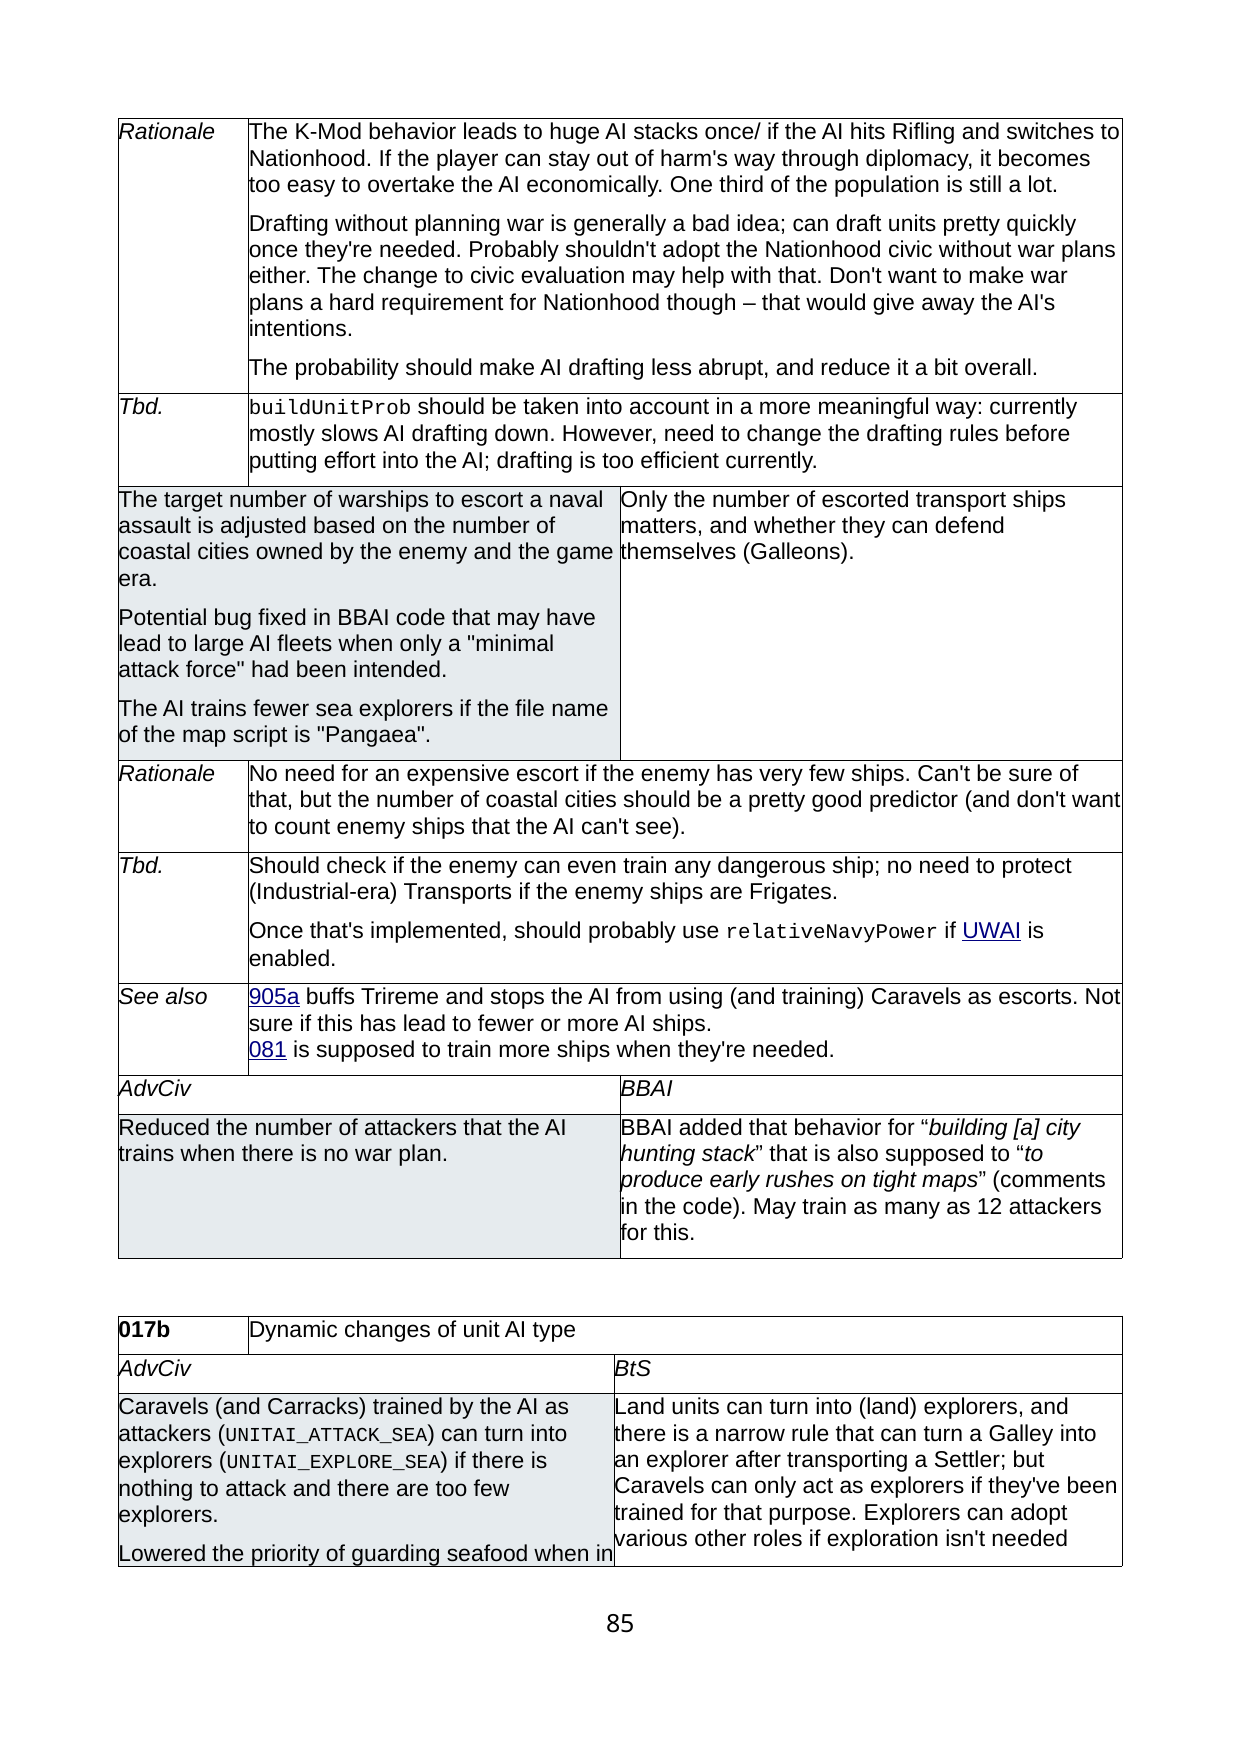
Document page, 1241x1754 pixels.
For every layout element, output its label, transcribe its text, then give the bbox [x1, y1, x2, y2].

table_cell Should check if the enemy can even train any dangerous ship; no need to protect (Industrial-era) Transports if the enemy ships are Frigates. Once that's implemented, should probably use relativeNavyPower if UWAI is enabled. [249, 853, 1122, 983]
table_cell Land units can turn into (land) explorers, and there is a narrow rule that can turn a Galley into an explorer after transporting a Settler; but Caravels can only act as explorers if they've been trained for that purpose. Explorers can adopt various other roles if exploration isn't needed [615, 1394, 1122, 1566]
table_cell No need for an expensive escort if the enemy has very few ships. Can't be sure of that, but the number of coastal cities should be a pretty good predictor (and don't want to count enemy ships that the AI can't see). [249, 761, 1122, 852]
table_cell 905a buffs Trireme and stops the AI from using (and training) Caravels as escorts. Not sure if this has lead to fewer or more AI ships. 081 is supposed to train more ships when they're needed. [249, 984, 1122, 1075]
table_cell AdvCiv [119, 1355, 614, 1393]
table_cell Caravels (and Carracks) trained by the AI as attackers (UNITAI_ATTACK_SEA) can turn into explorers (UNITAI_EXPLORE_SEA) if there is nothing to attack and there are too few explorers. Lowered the priority of guarding seafood when in [119, 1394, 614, 1566]
table_cell The target number of warships to escort a naval assault is adjusted based on the number of coastal cities owned by the enemy and the game era. Potential bug fixed in BBAI code that may have lead to large AI fleets when only a "minimal attack force" had been intended. The AI trains fewer sea explorers if the file name of the map script is "Pangaea". [119, 487, 620, 760]
table_cell Rationale [119, 119, 248, 393]
table_header 017b [119, 1317, 248, 1354]
table_cell Reduced the number of attackers that the AI trains when there is no war plan. [119, 1115, 620, 1258]
table_cell Rationale [119, 761, 248, 852]
table_cell AdvCiv [119, 1076, 620, 1114]
table_cell BBAI [621, 1076, 1122, 1114]
table_header Dynamic changes of unit AI type [249, 1317, 1122, 1354]
table_cell Only the number of escorted transport ships matters, and whether they can defend themselves (Galleons). [621, 487, 1122, 760]
table_cell The K-Mod behavior leads to huge AI stacks once/ if the AI hits Rifling and switches to Nationhood. If the player can stay out of harm's way through diplomacy, it becomes too easy to overtake the AI economically. One third of the population is still a lot. Drafting without planning war is generally a bad idea; can draft units pretty quickly once they're needed. Probably shouldn't adopt the Nationhood civic without war plans either. The change to civic evaluation may help with that. Don't want to make war plans a hard requirement for Nationhood though – that would give away the AI's intentions. The probability should make AI drafting less abrupt, and reduce it a bit overall. [249, 119, 1122, 393]
table_cell BtS [615, 1355, 1122, 1393]
table_cell BBAI added that behavior for “building [a] city hunting stack” that is also supposed to “to produce early rushes on tight maps” (comments in the code). May train as many as 12 attackers for this. [621, 1115, 1122, 1258]
table_cell Tbd. [119, 394, 248, 486]
table_cell Tbd. [119, 853, 248, 983]
table_cell buildUnitProb should be taken into account in a more meaningful way: currently mostly slows AI drafting down. However, need to change the drafting rules before putting effort into the AI; drafting is too efficient currently. [249, 394, 1122, 486]
table_cell See also [119, 984, 248, 1075]
